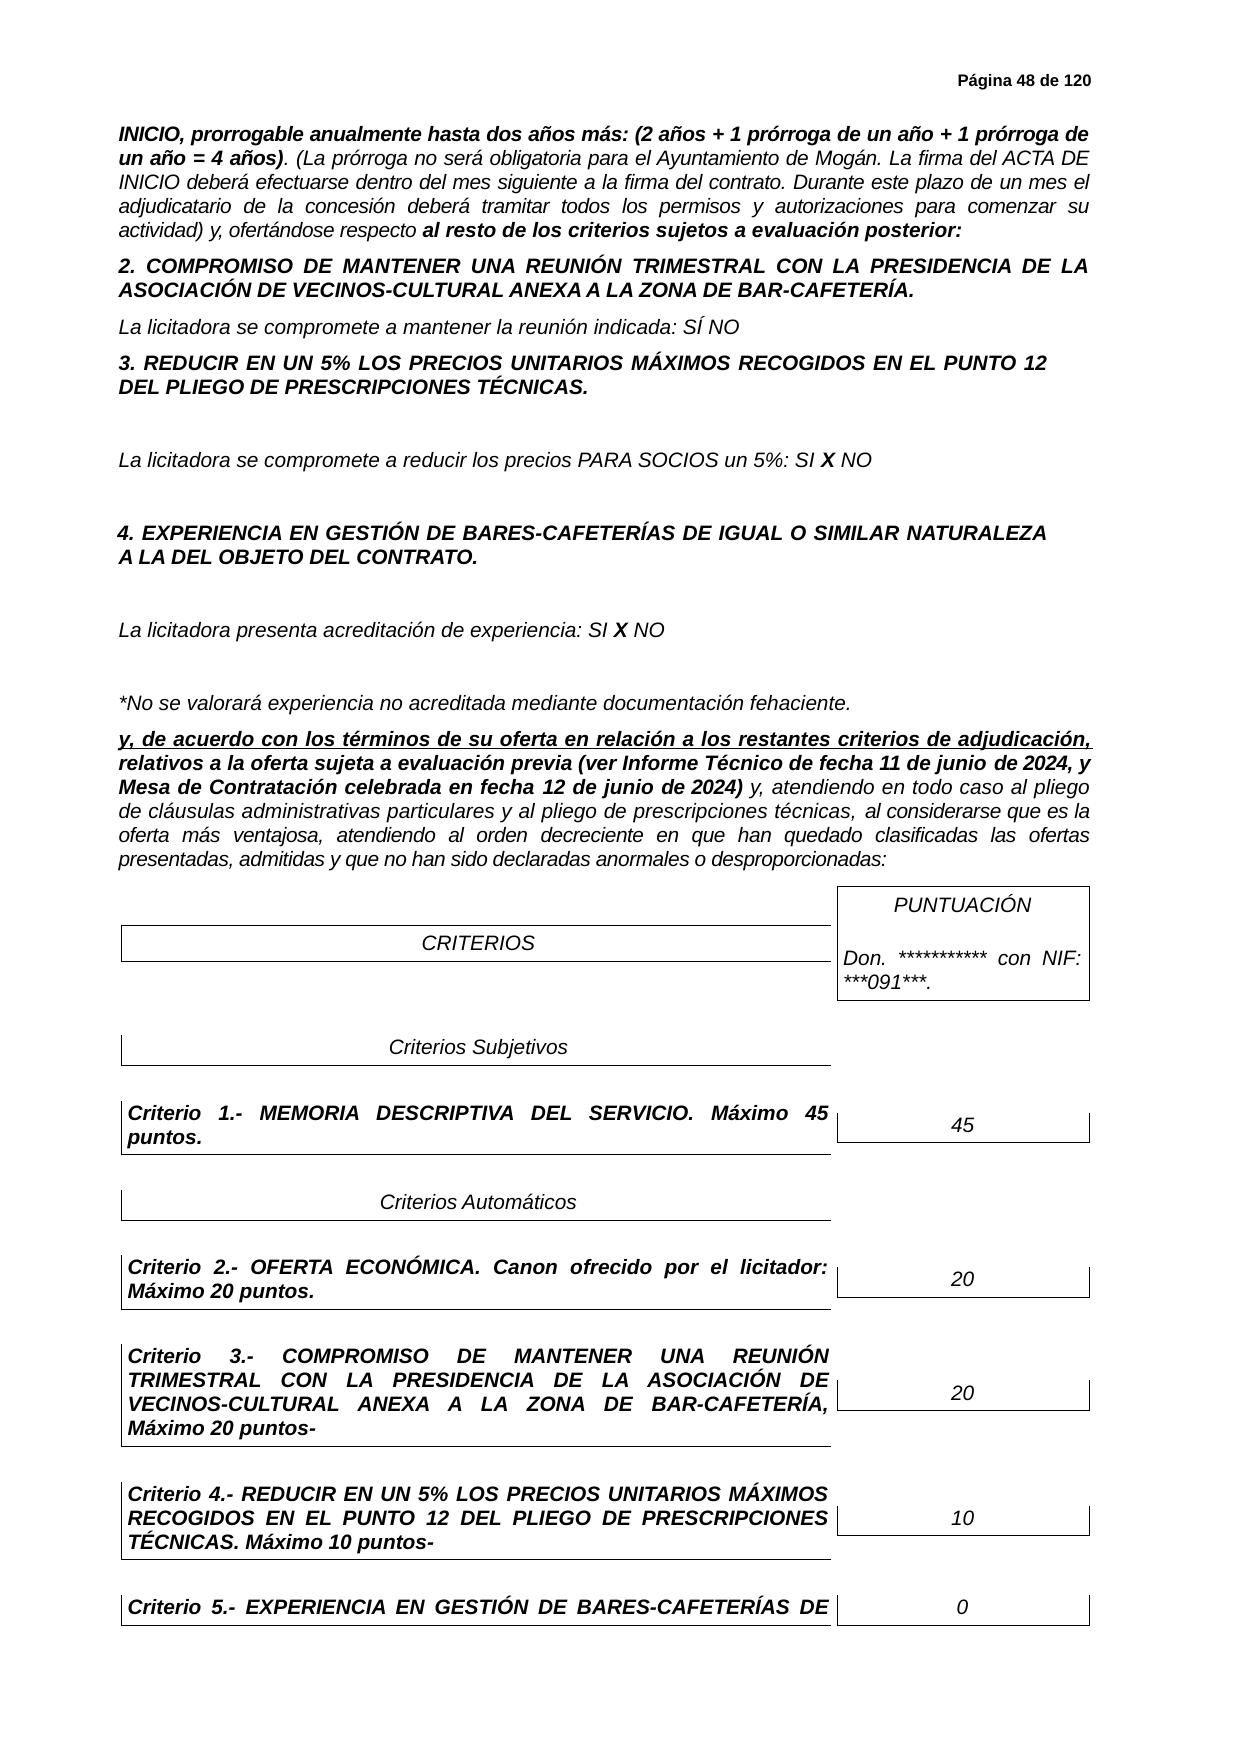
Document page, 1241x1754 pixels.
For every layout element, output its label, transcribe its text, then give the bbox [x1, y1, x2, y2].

text 2. COMPROMISO DE MANTENER UNA REUNIÓN TRIMESTRAL CON LA PRESIDENCIA DE LA ASOCIACIÓN DE VECINOS-CULTURAL ANEXA A LA ZONA DE BAR-CAFETERÍA. [118, 254, 1092, 302]
table_cell Criterios Automáticos [118, 1187, 834, 1252]
table_cell 10 [834, 1479, 1092, 1592]
text *No se valorará experiencia no acreditada mediante documentación fehaciente. [118, 691, 1092, 715]
text La licitadora presenta acreditación de experiencia: SI X NO [118, 618, 1092, 642]
table_cell Criterio 5.- EXPERIENCIA EN GESTIÓN DE BARES-CAFETERÍAS DE [118, 1592, 834, 1657]
table_cell [834, 1187, 1092, 1252]
text 3. REDUCIR EN UN 5% LOS PRECIOS UNITARIOS MÁXIMOS RECOGIDOS EN EL PUNTO 12 DEL PLIEGO DE PRESCRIPCIONES TÉCNICAS. [118, 351, 1050, 399]
table_cell 20 [834, 1252, 1092, 1341]
table_cell Criterios Subjetivos [118, 1032, 834, 1098]
text relativos a la oferta sujeta a evaluación previa (ver Informe Técnico de fecha 11 de junio de 2024, y Mesa de Contratación celebrada en fecha 12 de junio de 2024) y, atendiendo en todo caso al pliego de cláusulas administrativas particulares y al pliego de prescripciones técnicas, al considerarse que es la oferta más ventajosa, atendiendo al orden decreciente en que han quedado clasificadas las ofertas presentadas, admitidas y que no han sido declaradas anormales o desproporcionadas: [118, 749, 1092, 871]
table_header PUNTUACIÓN Don. *********** con NIF: ***091***. [834, 884, 1092, 1032]
table_header CRITERIOS [118, 884, 834, 1032]
text La licitadora se compromete a mantener la reunión indicada: SÍ NO [118, 315, 1092, 339]
text INICIO, prorrogable anualmente hasta dos años más: (2 años + 1 prórroga de un año + 1 prórroga de un año = 4 años). (La prórroga no será obligatoria para el Ayuntamiento de Mogán. La firma del ACTA DE INICIO deberá efectuarse dentro del mes siguiente a la firma del contrato. Durante este plazo de un mes el adjudicatario de la concesión deberá tramitar todos los permisos y autorizaciones para comenzar su actividad) y, ofertándose respecto al resto de los criterios sujetos a evaluación posterior: [118, 122, 1092, 242]
text 4. EXPERIENCIA EN GESTIÓN DE BARES-CAFETERÍAS DE IGUAL O SIMILAR NATURALEZA A LA DEL OBJETO DEL CONTRATO. [117, 521, 1050, 569]
text La licitadora se compromete a reducir los precios PARA SOCIOS un 5%: SI X NO [118, 448, 1092, 472]
table_cell [834, 1032, 1092, 1098]
table_cell 0 [834, 1592, 1092, 1657]
table_cell Criterio 3.- COMPROMISO DE MANTENER UNA REUNIÓN TRIMESTRAL CON LA PRESIDENCIA DE LA ASOCIACIÓN DE VECINOS-CULTURAL ANEXA A LA ZONA DE BAR-CAFETERÍA, Máximo 20 puntos- [118, 1341, 834, 1479]
table_cell Criterio 1.- MEMORIA DESCRIPTIVA DEL SERVICIO. Máximo 45 puntos. [118, 1098, 834, 1187]
table_cell 45 [834, 1098, 1092, 1187]
text y, de acuerdo con los términos de su oferta en relación a los restantes criterios de adjudicación, [118, 727, 1092, 748]
table_cell 20 [834, 1341, 1092, 1479]
table_cell Criterio 4.- REDUCIR EN UN 5% LOS PRECIOS UNITARIOS MÁXIMOS RECOGIDOS EN EL PUNTO 12 DEL PLIEGO DE PRESCRIPCIONES TÉCNICAS. Máximo 10 puntos- [118, 1479, 834, 1592]
table_cell Criterio 2.- OFERTA ECONÓMICA. Canon ofrecido por el licitador: Máximo 20 puntos. [118, 1252, 834, 1341]
